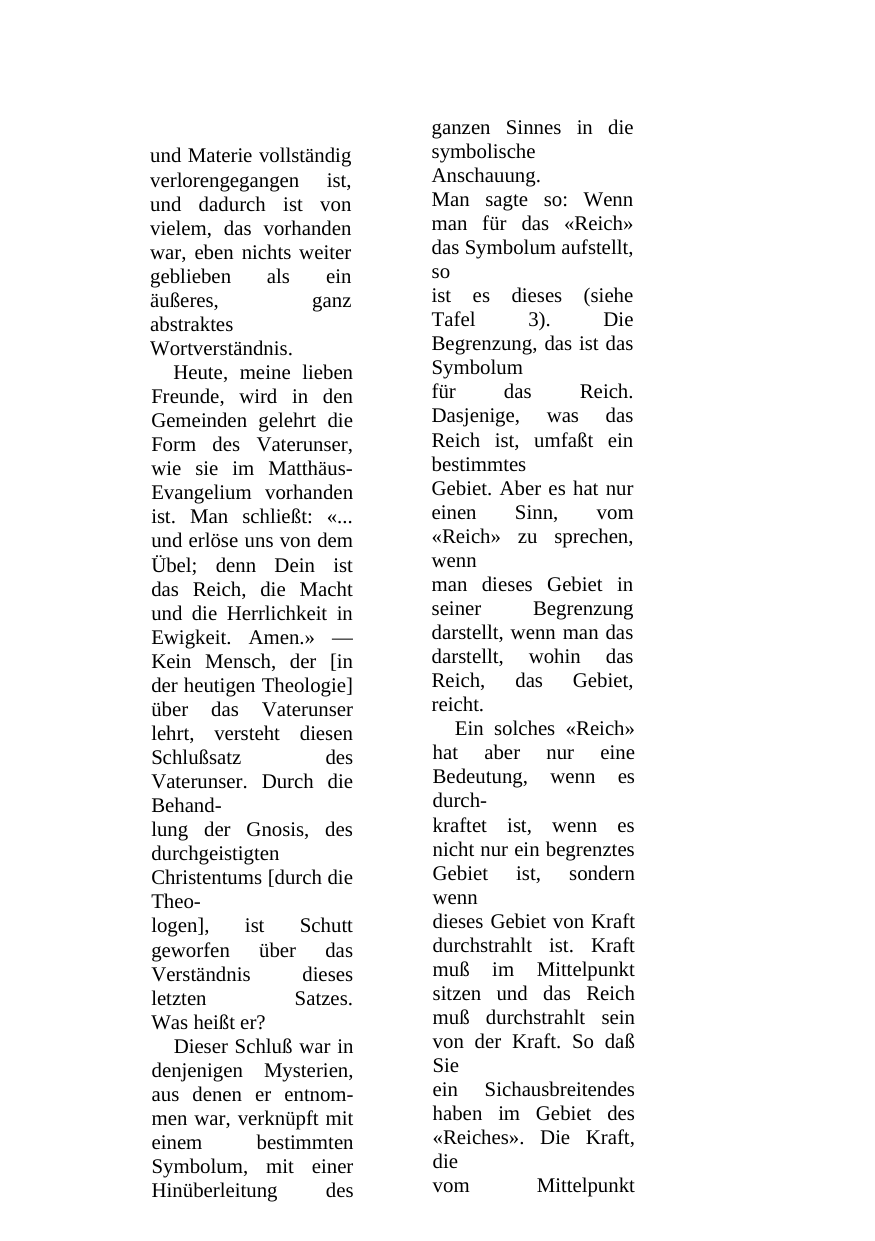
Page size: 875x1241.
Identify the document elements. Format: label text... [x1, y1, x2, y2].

text Ein solches «Reich» hat aber nur eine Bedeutung, wenn es durch- kraftet ist, wenn es nicht nur ein begrenztes Gebiet ist, sondern wenn dieses Gebiet von Kraft durchstrahlt ist. Kraft muß im Mittelpunkt sitzen und das Reich muß durchstrahlt sein von der Kraft. So daß Sie ein Sichausbreitendes haben im Gebiet des «Reiches». Die Kraft, die vom Mittelpunkt [432, 716, 635, 1197]
text Heute, meine lieben Freunde, wird in den Gemeinden gelehrt die Form des Vaterunser, wie sie im Matthäus-Evangelium vorhanden ist. Man schließt: «... und erlöse uns von dem Übel; denn Dein ist das Reich, die Macht und die Herrlichkeit in Ewigkeit. Amen.» — Kein Mensch, der [in der heutigen Theologie] über das Vaterunser lehrt, versteht diesen Schlußsatz des Vaterunser. Durch die Behand- lung der Gnosis, des durchgeistigten Christentums [durch die Theo- logen], ist Schutt geworfen über das Verständnis dieses letzten Satzes. Was heißt er? [151, 360, 353, 1034]
text ganzen Sinnes in die symbolische Anschauung. Man sagte so: Wenn man für das «Reich» das Symbolum aufstellt, so ist es dieses (siehe Tafel 3). Die Begrenzung, das ist das Symbolum für das Reich. Dasjenige, was das Reich ist, umfaßt ein bestimmtes Gebiet. Aber es hat nur einen Sinn, vom «Reich» zu sprechen, wenn man dieses Gebiet in seiner Begrenzung darstellt, wenn man das darstellt, wohin das Reich, das Gebiet, reicht. [431, 115, 633, 716]
text und Materie vollständig verlorengegangen ist, und dadurch ist von vielem, das vorhanden war, eben nichts weiter geblieben als ein äußeres, ganz abstraktes Wortverständnis. [150, 143, 351, 360]
text Dieser Schluß war in denjenigen Mysterien, aus denen er entnom- men war, verknüpft mit einem bestimmten Symbolum, mit einer Hinüberleitung des [151, 1034, 353, 1202]
